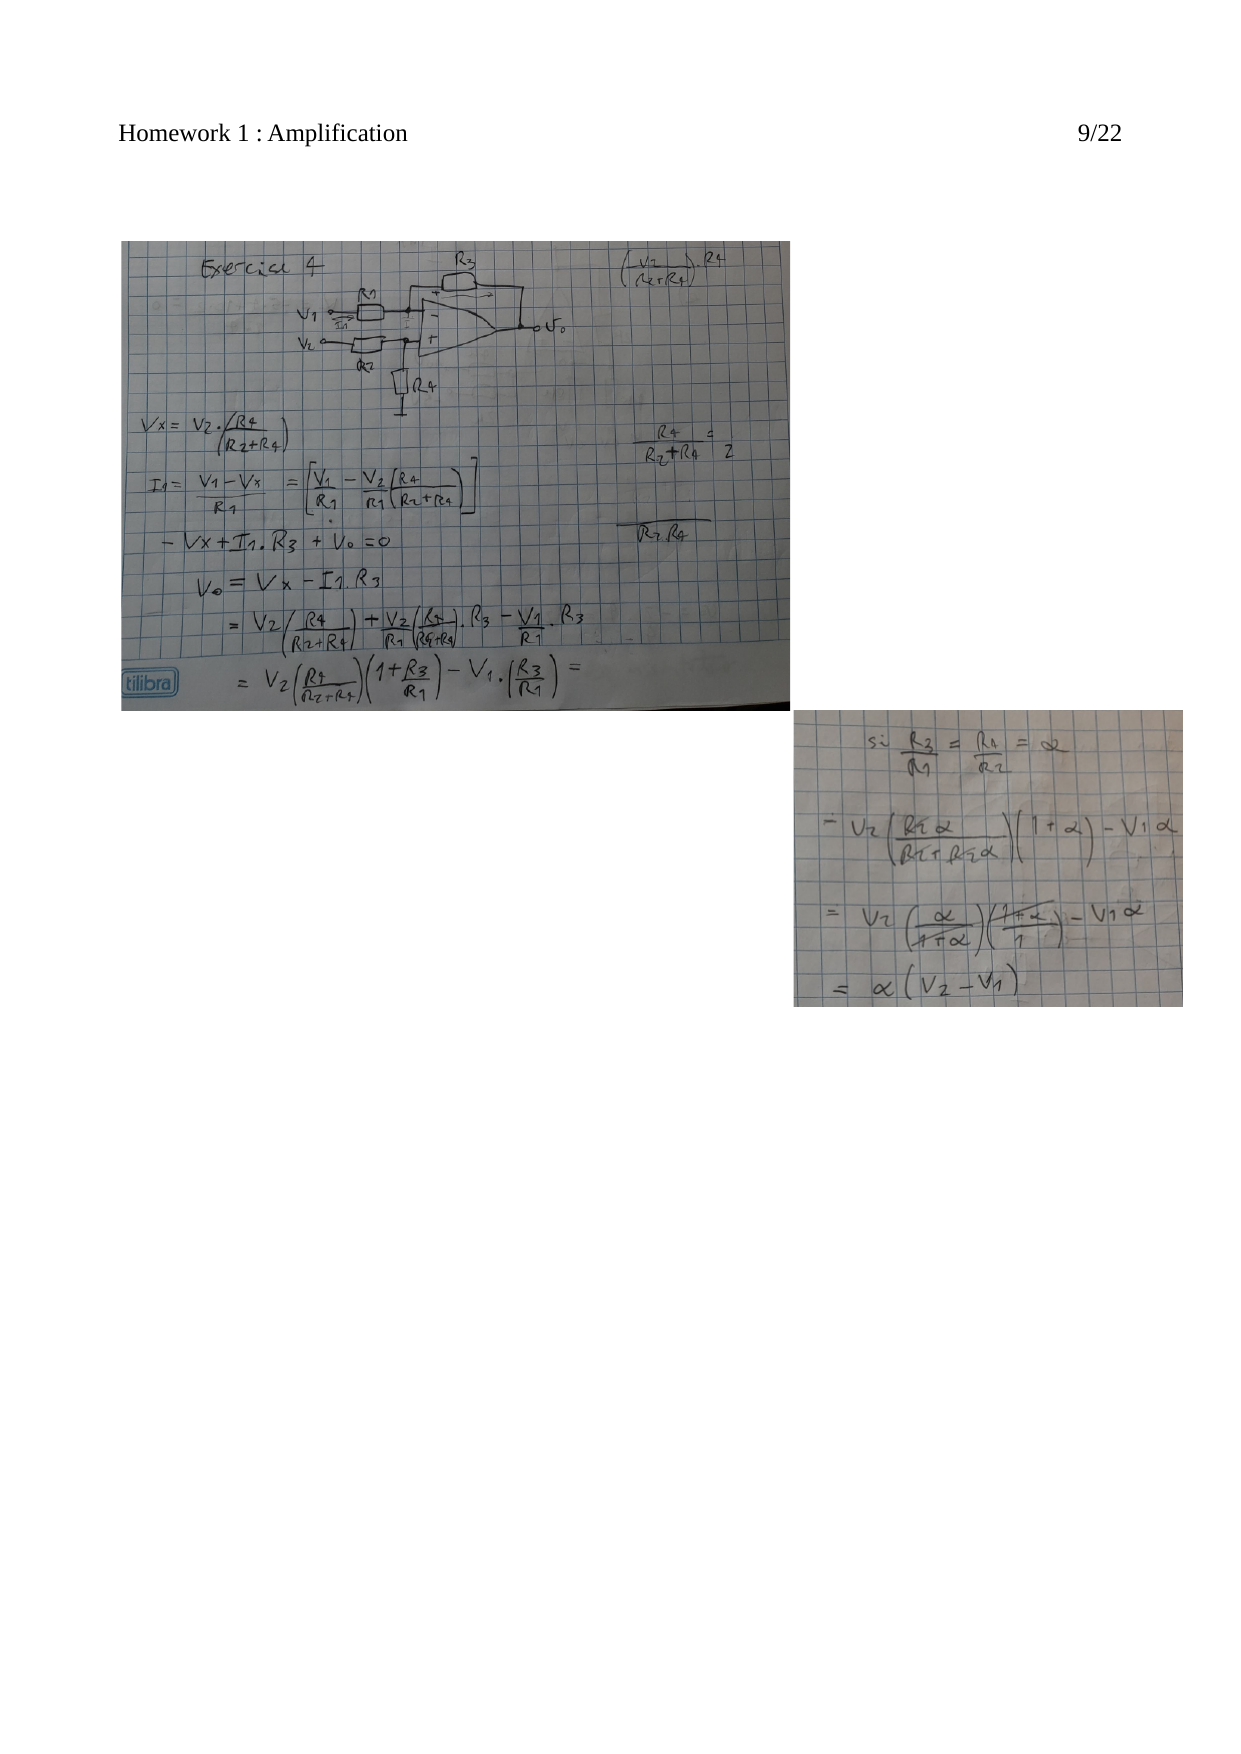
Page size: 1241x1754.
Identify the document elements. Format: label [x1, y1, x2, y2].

picture [121, 241, 791, 711]
picture [793, 710, 1183, 1007]
